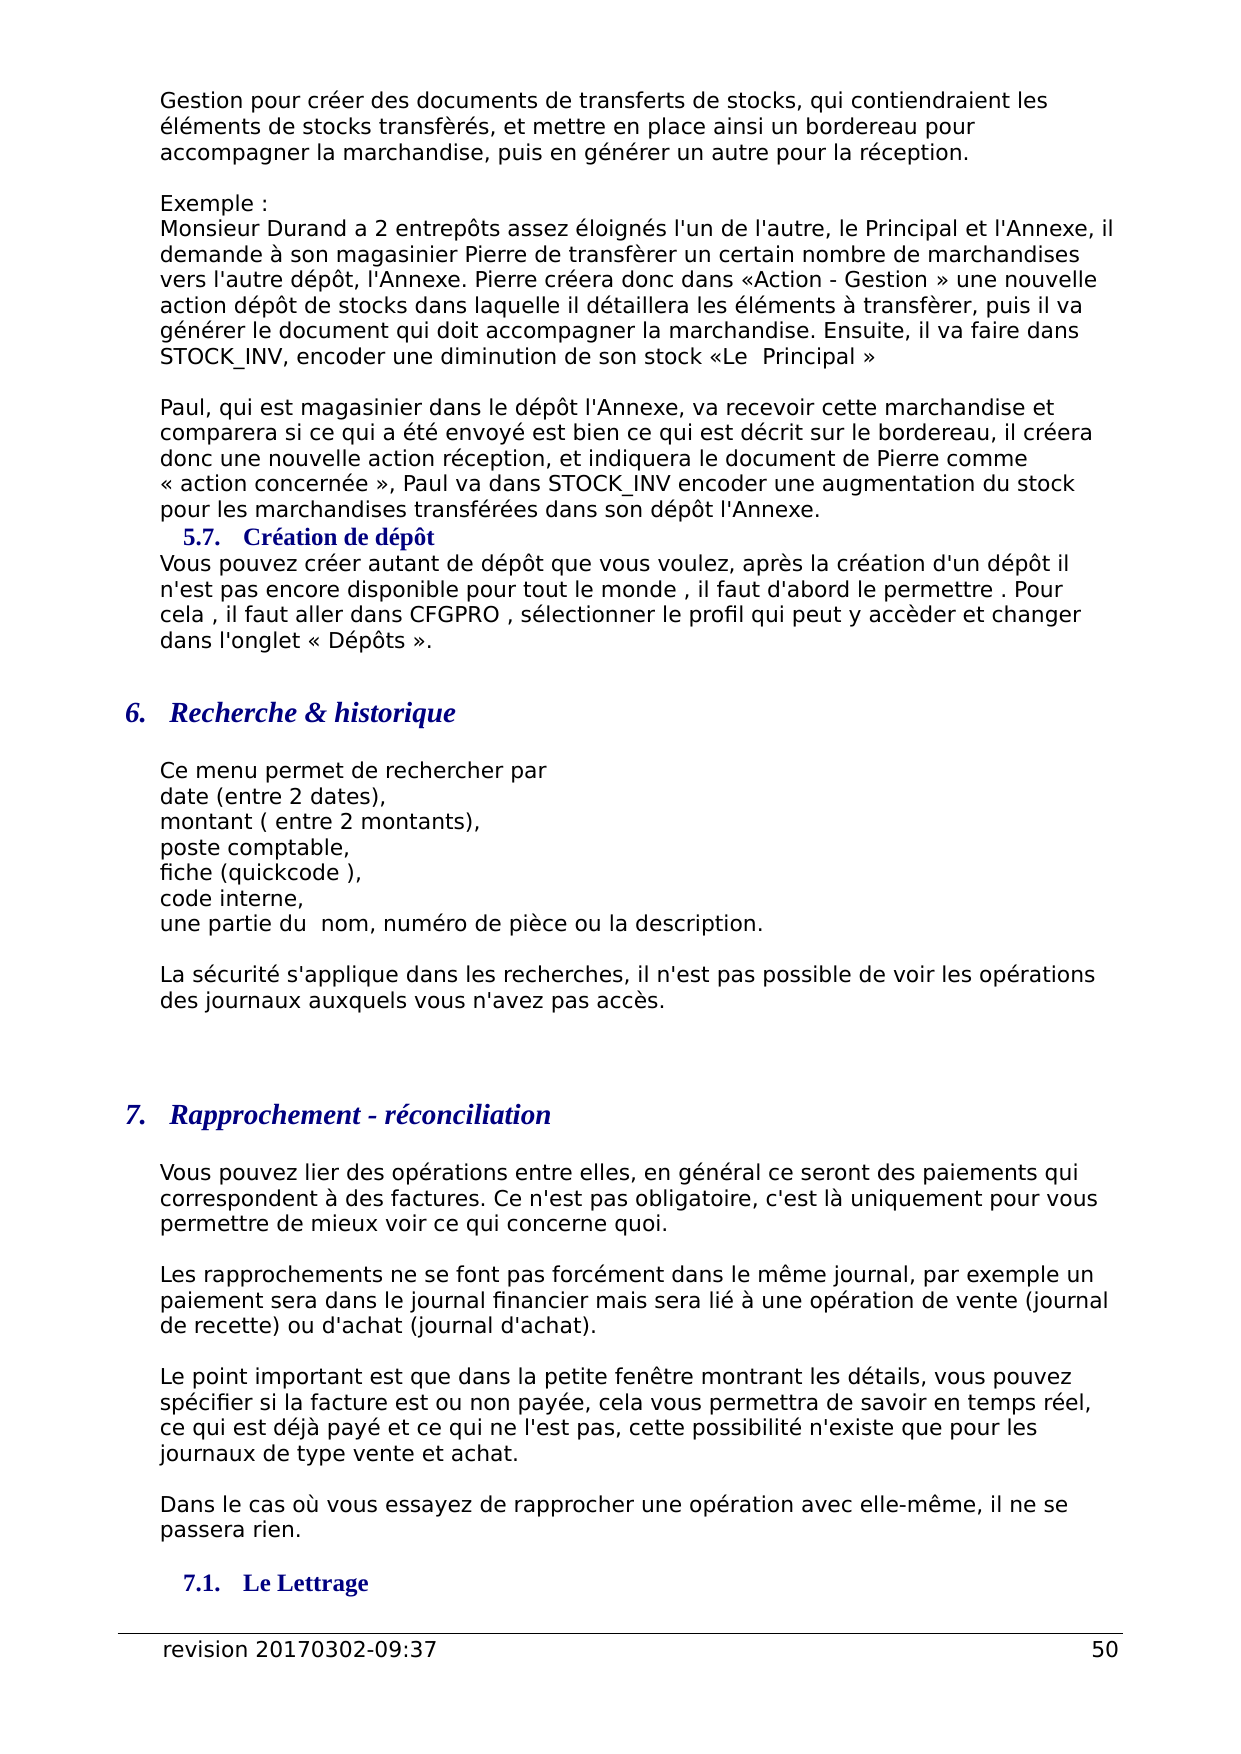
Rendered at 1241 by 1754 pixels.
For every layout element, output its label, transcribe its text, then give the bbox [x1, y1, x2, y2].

text Exemple : [159, 191, 1123, 216]
text Ce menu permet de rechercher par [159, 758, 1123, 784]
text date (entre 2 dates), [159, 784, 1123, 809]
text Le point important est que dans la petite fenêtre montrant les détails, vous pouvez spécifier si la facture est ou non payée, cela vous permettra de savoir en temps réel, ce qui est déjà payé et ce qui ne l'est pas, cette possibilité n'existe que pour les journaux de type vente et achat. [159, 1364, 1123, 1466]
text Dans le cas où vous essayez de rapprocher une opération avec elle-même, il ne se passera rien. [159, 1492, 1123, 1543]
text Monsieur Durand a 2 entrepôts assez éloignés l'un de l'autre, le Principal et l'Annexe, il demande à son magasinier Pierre de transfèrer un certain nombre de marchandises vers l'autre dépôt, l'Annexe. Pierre créera donc dans «Action - Gestion » une nouvelle action dépôt de stocks dans laquelle il détaillera les éléments à transfèrer, puis il va générer le document qui doit accompagner la marchandise. Ensuite, il va faire dans STOCK_INV, encoder une diminution de son stock «Le Principal » [159, 216, 1123, 369]
subtitle Création de dépôt [177, 522, 1123, 551]
text montant ( entre 2 montants), [159, 809, 1123, 835]
subtitle Rapprochement - réconciliation [117, 1097, 1123, 1131]
text une partie du nom, numéro de pièce ou la description. [159, 911, 1123, 937]
text Vous pouvez lier des opérations entre elles, en général ce seront des paiements qui correspondent à des factures. Ce n'est pas obligatoire, c'est là uniquement pour vous permettre de mieux voir ce qui concerne quoi. [159, 1160, 1123, 1237]
text poste comptable, [159, 835, 1123, 860]
subtitle Le Lettrage [177, 1568, 1123, 1597]
text Paul, qui est magasinier dans le dépôt l'Annexe, va recevoir cette marchandise et comparera si ce qui a été envoyé est bien ce qui est décrit sur le bordereau, il créera donc une nouvelle action réception, et indiquera le document de Pierre comme « action concernée », Paul va dans STOCK_INV encoder une augmentation du stock pour les marchandises transférées dans son dépôt l'Annexe. [159, 395, 1123, 522]
subtitle Recherche & historique [117, 695, 1123, 729]
text Les rapprochements ne se font pas forcément dans le même journal, par exemple un paiement sera dans le journal financier mais sera lié à une opération de vente (journal de recette) ou d'achat (journal d'achat). [159, 1262, 1123, 1339]
text fiche (quickcode ), [159, 860, 1123, 886]
text Gestion pour créer des documents de transferts de stocks, qui contiendraient les éléments de stocks transfèrés, et mettre en place ainsi un bordereau pour accompagner la marchandise, puis en générer un autre pour la réception. [159, 88, 1123, 165]
text La sécurité s'applique dans les recherches, il n'est pas possible de voir les opérations des journaux auxquels vous n'avez pas accès. [159, 962, 1123, 1013]
text code interne, [159, 886, 1123, 911]
text Vous pouvez créer autant de dépôt que vous voulez, après la création d'un dépôt il n'est pas encore disponible pour tout le monde , il faut d'abord le permettre . Pour cela , il faut aller dans CFGPRO , sélectionner le profil qui peut y accèder et changer dans l'onglet « Dépôts ». [159, 551, 1123, 653]
